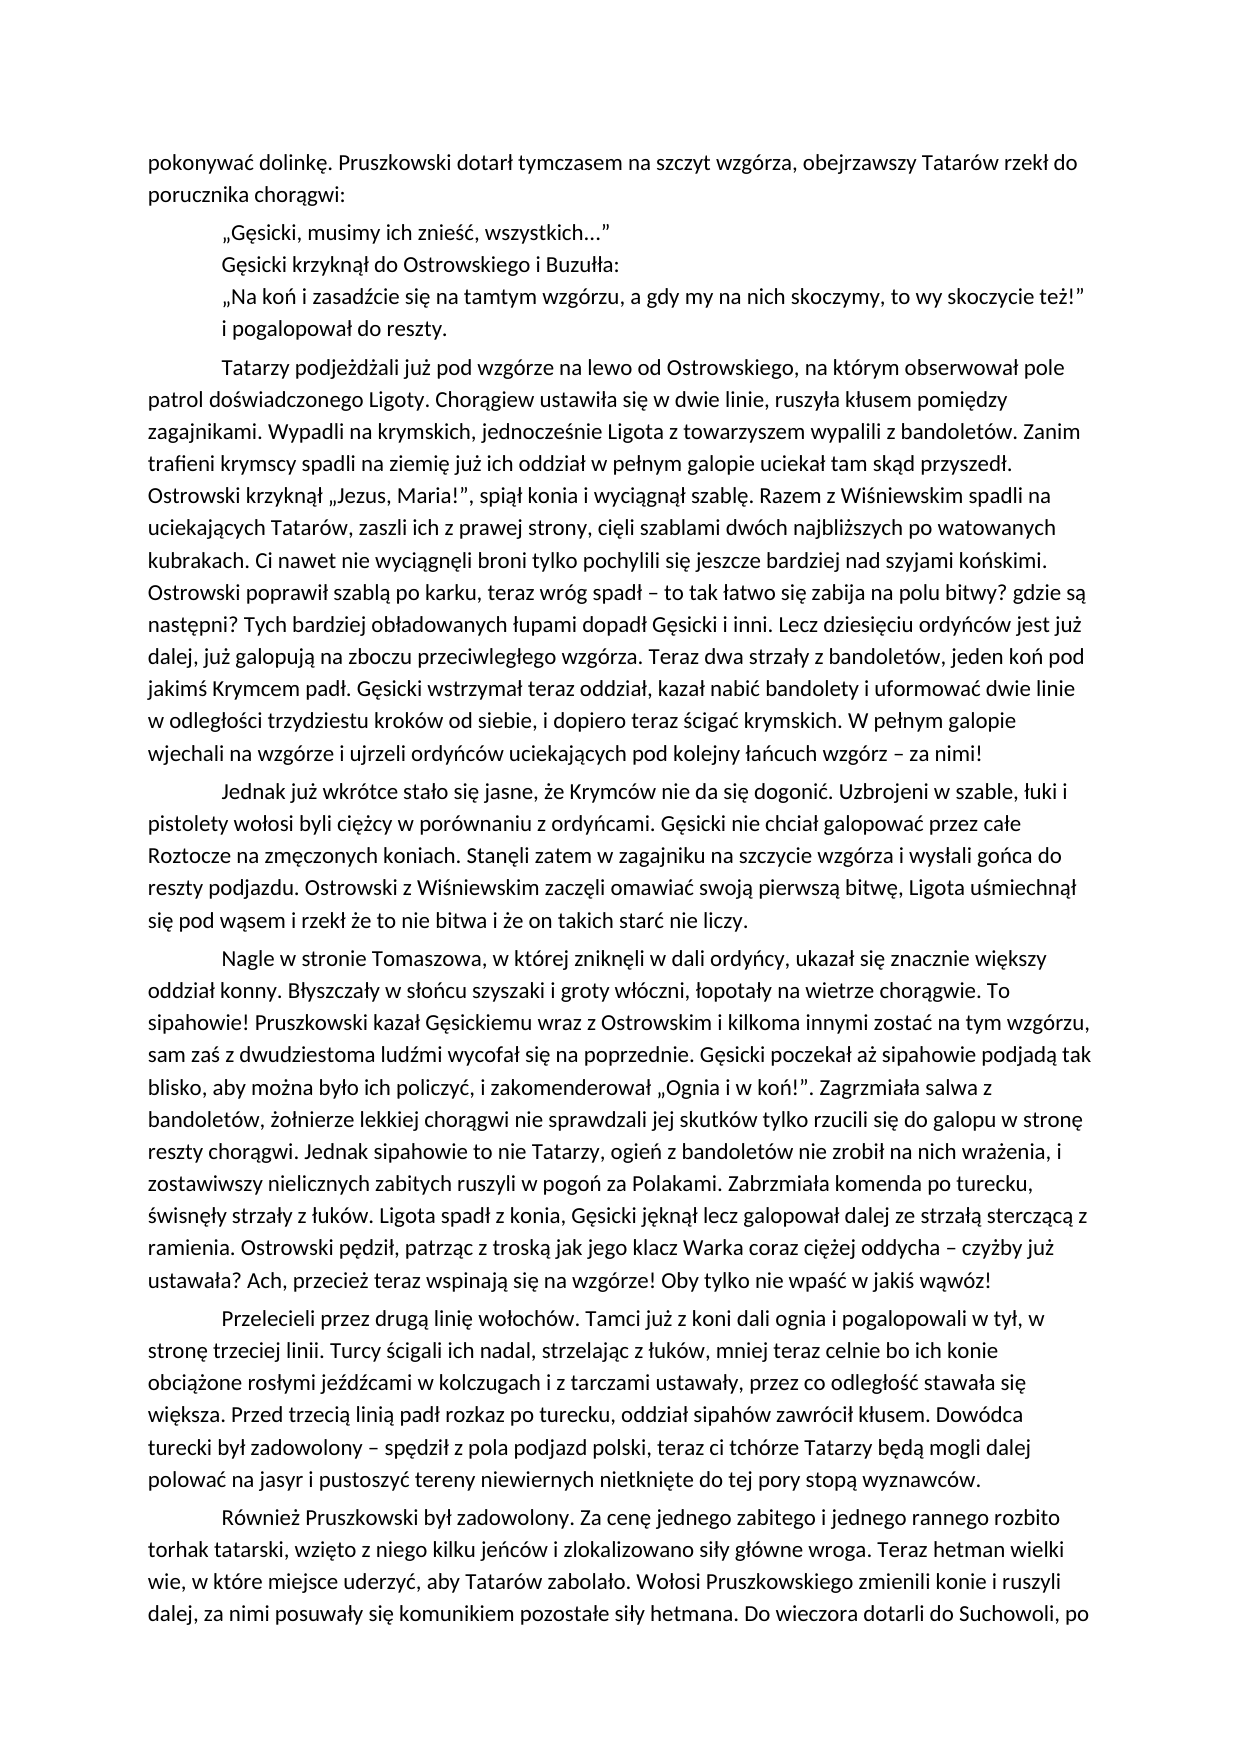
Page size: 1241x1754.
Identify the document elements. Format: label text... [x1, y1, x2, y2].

text Tatarzy podjeżdżali już pod wzgórze na lewo od Ostrowskiego, na którym obserwował pole patrol doświadczonego Ligoty. Chorągiew ustawiła się w dwie linie, ruszyła kłusem pomiędzy zagajnikami. Wypadli na krymskich, jednocześnie Ligota z towarzyszem wypalili z bandoletów. Zanim trafieni krymscy spadli na ziemię już ich oddział w pełnym galopie uciekał tam skąd przyszedł. Ostrowski krzyknął „Jezus, Maria!”, spiął konia i wyciągnął szablę. Razem z Wiśniewskim spadli na uciekających Tatarów, zaszli ich z prawej strony, cięli szablami dwóch najbliższych po watowanych kubrakach. Ci nawet nie wyciągnęli broni tylko pochylili się jeszcze bardziej nad szyjami końskimi. Ostrowski poprawił szablą po karku, teraz wróg spadł – to tak łatwo się zabija na polu bitwy? gdzie są następni? Tych bardziej obładowanych łupami dopadł Gęsicki i inni. Lecz dziesięciu ordyńców jest już dalej, już galopują na zboczu przeciwległego wzgórza. Teraz dwa strzały z bandoletów, jeden koń pod jakimś Krymcem padł. Gęsicki wstrzymał teraz oddział, kazał nabić bandolety i uformować dwie linie w odległości trzydziestu kroków od siebie, i dopiero teraz ścigać krymskich. W pełnym galopie wjechali na wzgórze i ujrzeli ordyńców uciekających pod kolejny łańcuch wzgórz – za nimi! [148, 353, 1093, 767]
text „Na koń i zasadźcie się na tamtym wzgórzu, a gdy my na nich skoczymy, to wy skoczycie też!” [221, 282, 1093, 310]
text i pogalopował do reszty. [221, 314, 1093, 342]
text Gęsicki krzyknął do Ostrowskiego i Buzułła: [221, 250, 1093, 278]
text Również Pruszkowski był zadowolony. Za cenę jednego zabitego i jednego rannego rozbito torhak tatarski, wzięto z niego kilku jeńców i zlokalizowano siły główne wroga. Teraz hetman wielki wie, w które miejsce uderzyć, aby Tatarów zabolało. Wołosi Pruszkowskiego zmienili konie i ruszyli dalej, za nimi posuwały się komunikiem pozostałe siły hetmana. Do wieczora dotarli do Suchowoli, po [148, 1503, 1093, 1627]
text Jednak już wkrótce stało się jasne, że Krymców nie da się dogonić. Uzbrojeni w szable, łuki i pistolety wołosi byli ciężcy w porównaniu z ordyńcami. Gęsicki nie chciał galopować przez całe Roztocze na zmęczonych koniach. Stanęli zatem w zagajniku na szczycie wzgórza i wysłali gońca do reszty podjazdu. Ostrowski z Wiśniewskim zaczęli omawiać swoją pierwszą bitwę, Ligota uśmiechnął się pod wąsem i rzekł że to nie bitwa i że on takich starć nie liczy. [148, 777, 1093, 934]
text Przelecieli przez drugą linię wołochów. Tamci już z koni dali ognia i pogalopowali w tył, w stronę trzeciej linii. Turcy ścigali ich nadal, strzelając z łuków, mniej teraz celnie bo ich konie obciążone rosłymi jeźdźcami w kolczugach i z tarczami ustawały, przez co odległość stawała się większa. Przed trzecią linią padł rozkaz po turecku, oddział sipahów zawrócił kłusem. Dowódca turecki był zadowolony – spędził z pola podjazd polski, teraz ci tchórze Tatarzy będą mogli dalej polować na jasyr i pustoszyć tereny niewiernych nietknięte do tej pory stopą wyznawców. [148, 1304, 1093, 1493]
text „Gęsicki, musimy ich znieść, wszystkich...” [221, 218, 1093, 246]
text Nagle w stronie Tomaszowa, w której zniknęli w dali ordyńcy, ukazał się znacznie większy oddział konny. Błyszczały w słońcu szyszaki i groty włóczni, łopotały na wietrze chorągwie. To sipahowie! Pruszkowski kazał Gęsickiemu wraz z Ostrowskim i kilkoma innymi zostać na tym wzgórzu, sam zaś z dwudziestoma ludźmi wycofał się na poprzednie. Gęsicki poczekał aż sipahowie podjadą tak blisko, aby można było ich policzyć, i zakomenderował „Ognia i w koń!”. Zagrzmiała salwa z bandoletów, żołnierze lekkiej chorągwi nie sprawdzali jej skutków tylko rzucili się do galopu w stronę reszty chorągwi. Jednak sipahowie to nie Tatarzy, ogień z bandoletów nie zrobił na nich wrażenia, i zostawiwszy nielicznych zabitych ruszyli w pogoń za Polakami. Zabrzmiała komenda po turecku, świsnęły strzały z łuków. Ligota spadł z konia, Gęsicki jęknął lecz galopował dalej ze strzałą sterczącą z ramienia. Ostrowski pędził, patrząc z troską jak jego klacz Warka coraz ciężej oddycha – czyżby już ustawała? Ach, przecież teraz wspinają się na wzgórze! Oby tylko nie wpaść w jakiś wąwóz! [148, 944, 1093, 1294]
text pokonywać dolinkę. Pruszkowski dotarł tymczasem na szczyt wzgórza, obejrzawszy Tatarów rzekł do porucznika chorągwi: [148, 148, 1093, 208]
